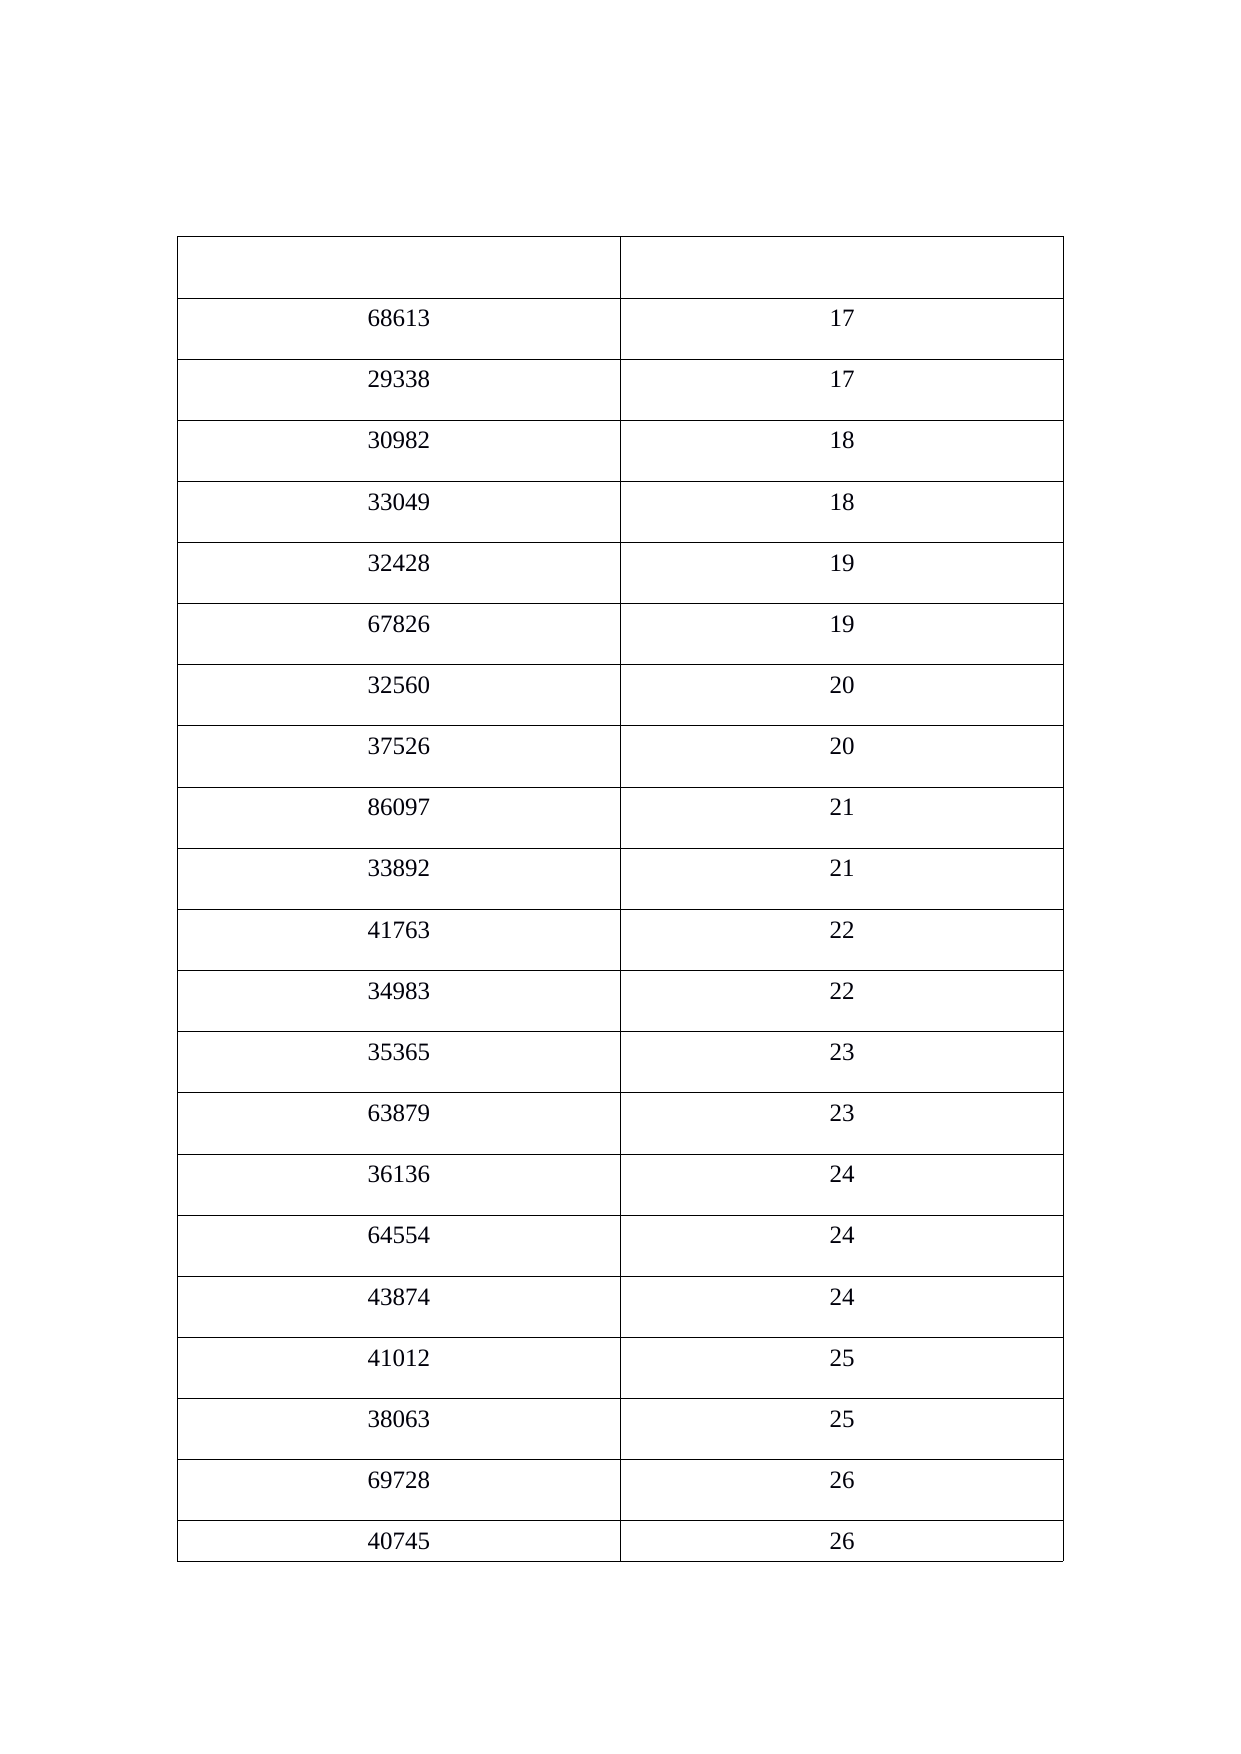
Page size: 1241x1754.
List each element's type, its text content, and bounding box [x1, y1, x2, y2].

table_cell 86097 [178, 788, 620, 848]
table_cell 21 [621, 849, 1063, 909]
table_cell 30982 [178, 421, 620, 481]
table_cell 20 [621, 665, 1063, 725]
table_cell 69728 [178, 1460, 620, 1520]
table_cell 40745 [178, 1521, 620, 1561]
table_cell 23 [621, 1032, 1063, 1092]
table_cell 24 [621, 1277, 1063, 1337]
table_cell 35365 [178, 1032, 620, 1092]
table_cell 26 [621, 1521, 1063, 1561]
table_cell 17 [621, 299, 1063, 358]
table_cell 19 [621, 543, 1063, 603]
table_cell 38063 [178, 1399, 620, 1459]
table_cell 25 [621, 1338, 1063, 1398]
table_cell 34983 [178, 971, 620, 1031]
table_cell 23 [621, 1093, 1063, 1153]
table_cell 33049 [178, 482, 620, 542]
table_cell 41012 [178, 1338, 620, 1398]
table_cell 41763 [178, 910, 620, 970]
table_cell 63879 [178, 1093, 620, 1153]
table_cell 37526 [178, 726, 620, 787]
table_cell 43874 [178, 1277, 620, 1337]
table_cell 22 [621, 910, 1063, 970]
table_cell 32428 [178, 543, 620, 603]
table_cell 64554 [178, 1216, 620, 1276]
table_cell 33892 [178, 849, 620, 909]
table_cell 19 [621, 604, 1063, 664]
table_cell 67826 [178, 604, 620, 664]
table_cell [178, 237, 620, 297]
table_cell [621, 237, 1063, 297]
table_cell 32560 [178, 665, 620, 725]
table_cell 24 [621, 1155, 1063, 1214]
table_cell 36136 [178, 1155, 620, 1214]
table_cell 18 [621, 421, 1063, 481]
table_cell 22 [621, 971, 1063, 1031]
table_cell 29338 [178, 360, 620, 420]
table_cell 18 [621, 482, 1063, 542]
table_cell 17 [621, 360, 1063, 420]
table_cell 24 [621, 1216, 1063, 1276]
table_cell 68613 [178, 299, 620, 358]
table_cell 20 [621, 726, 1063, 787]
table_cell 25 [621, 1399, 1063, 1459]
table_cell 26 [621, 1460, 1063, 1520]
table_cell 21 [621, 788, 1063, 848]
